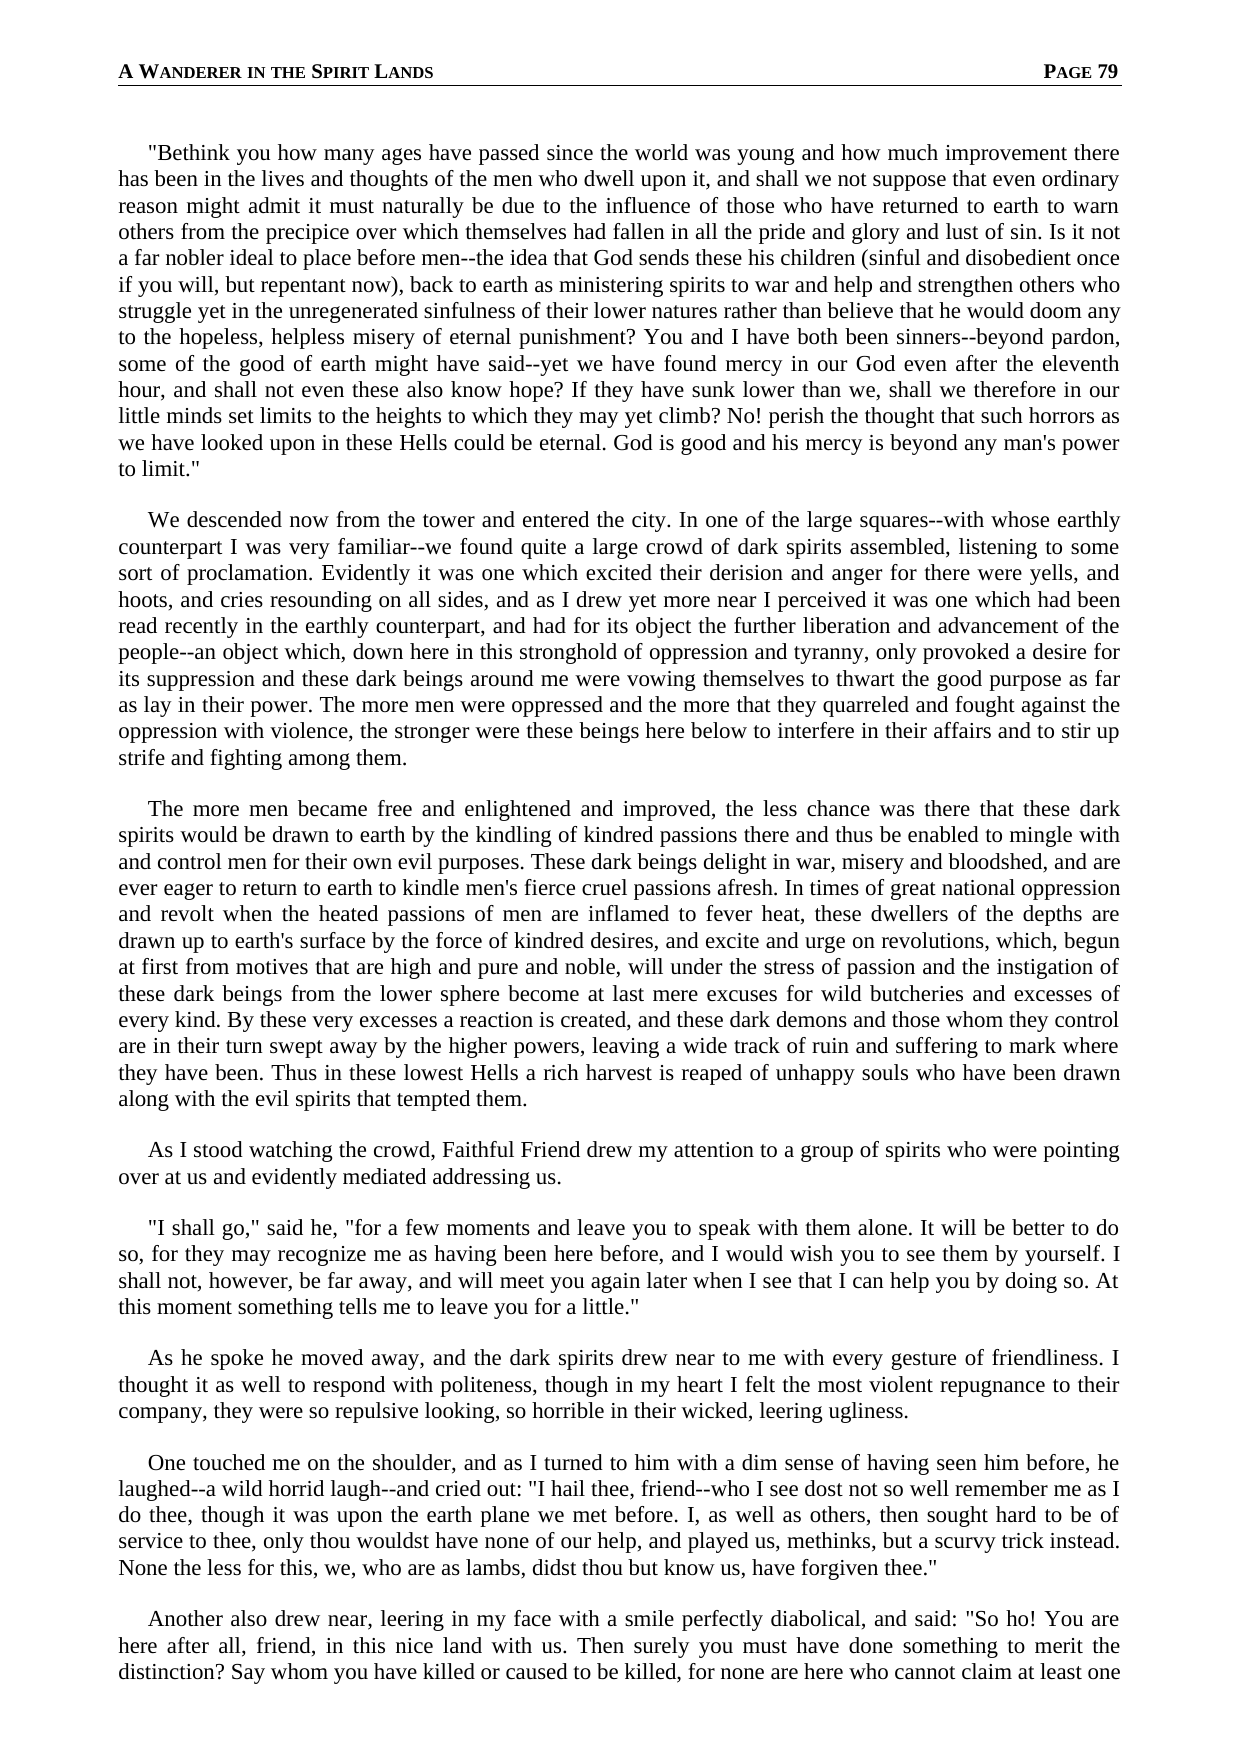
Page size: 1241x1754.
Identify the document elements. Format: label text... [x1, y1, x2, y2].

text Another also drew near, leering in my face with a smile perfectly diabolical, and said: "So ho! You are here after all, friend, in this nice land with us. Then surely you must have done something to merit the distinction? Say whom you have killed or caused to be killed, for none are here who cannot claim at least one [118, 1605, 1122, 1684]
text As I stood watching the crowd, Faithful Friend drew my attention to a group of spirits who were pointing over at us and evidently mediated addressing us. [118, 1136, 1122, 1189]
text "Bethink you how many ages have passed since the world was young and how much improvement there has been in the lives and thoughts of the men who dwell upon it, and shall we not suppose that even ordinary reason might admit it must naturally be due to the influence of those who have returned to earth to warn others from the precipice over which themselves had fallen in all the pride and glory and lust of sin. Is it not a far nobler ideal to place before men--the idea that God sends these his children (sinful and disobedient once if you will, but repentant now), back to earth as ministering spirits to war and help and strengthen others who struggle yet in the unregenerated sinfulness of their lower natures rather than believe that he would doom any to the hopeless, helpless misery of eternal punishment? You and I have both been sinners--beyond pardon, some of the good of earth might have said--yet we have found mercy in our God even after the eleventh hour, and shall not even these also know hope? If they have sunk lower than we, shall we therefore in our little minds set limits to the heights to which they may yet climb? No! perish the thought that such horrors as we have looked upon in these Hells could be eternal. God is good and his mercy is beyond any man's power to limit." [118, 139, 1122, 482]
text The more men became free and enlightened and improved, the less chance was there that these dark spirits would be drawn to earth by the kindling of kindred passions there and thus be enabled to mingle with and control men for their own evil purposes. These dark beings delight in war, misery and bloodshed, and are ever eager to return to earth to kindle men's fierce cruel passions afresh. In times of great national oppression and revolt when the heated passions of men are inflamed to fever heat, these dwellers of the depths are drawn up to earth's surface by the force of kindred desires, and excite and urge on revolutions, which, begun at first from motives that are high and pure and noble, will under the stress of passion and the instigation of these dark beings from the lower sphere become at last mere excuses for wild butcheries and excesses of every kind. By these very excesses a reaction is created, and these dark demons and those whom they control are in their turn swept away by the higher powers, leaving a wide track of ruin and suffering to mark where they have been. Thus in these lowest Hells a rich harvest is reaped of unhappy souls who have been drawn along with the evil spirits that tempted them. [118, 795, 1122, 1111]
text As he spoke he moved away, and the dark spirits drew near to me with every gesture of friendliness. I thought it as well to respond with politeness, though in my heart I felt the most violent repugnance to their company, they were so repulsive looking, so horrible in their wicked, leering ugliness. [118, 1344, 1122, 1423]
text One touched me on the shoulder, and as I turned to him with a dim sense of having seen him before, he laughed--a wild horrid laugh--and cried out: "I hail thee, friend--who I see dost not so well remember me as I do thee, though it was upon the earth plane we met before. I, as well as others, then sought hard to be of service to thee, only thou wouldst have none of our help, and played us, methinks, but a scurvy trick instead. None the less for this, we, who are as lambs, didst thou but know us, have forgiven thee." [118, 1448, 1122, 1580]
text "I shall go," said he, "for a few moments and leave you to speak with them alone. It will be better to do so, for they may recognize me as having been here before, and I would wish you to see them by yourself. I shall not, however, be far away, and will meet you again later when I see that I can help you by doing so. At this moment something tells me to leave you for a little." [118, 1214, 1122, 1319]
text We descended now from the tower and entered the city. In one of the large squares--with whose earthly counterpart I was very familiar--we found quite a large crowd of dark spirits assembled, listening to some sort of proclamation. Evidently it was one which excited their derision and anger for there were yells, and hoots, and cries resounding on all sides, and as I drew yet more near I perceived it was one which had been read recently in the earthly counterpart, and had for its object the further liberation and advancement of the people--an object which, down here in this stronghold of oppression and tyranny, only provoked a desire for its suppression and these dark beings around me were vowing themselves to thwart the good purpose as far as lay in their power. The more men were oppressed and the more that they quarreled and fought against the oppression with violence, the stronger were these beings here below to interfere in their affairs and to stir up strife and fighting among them. [118, 507, 1122, 770]
